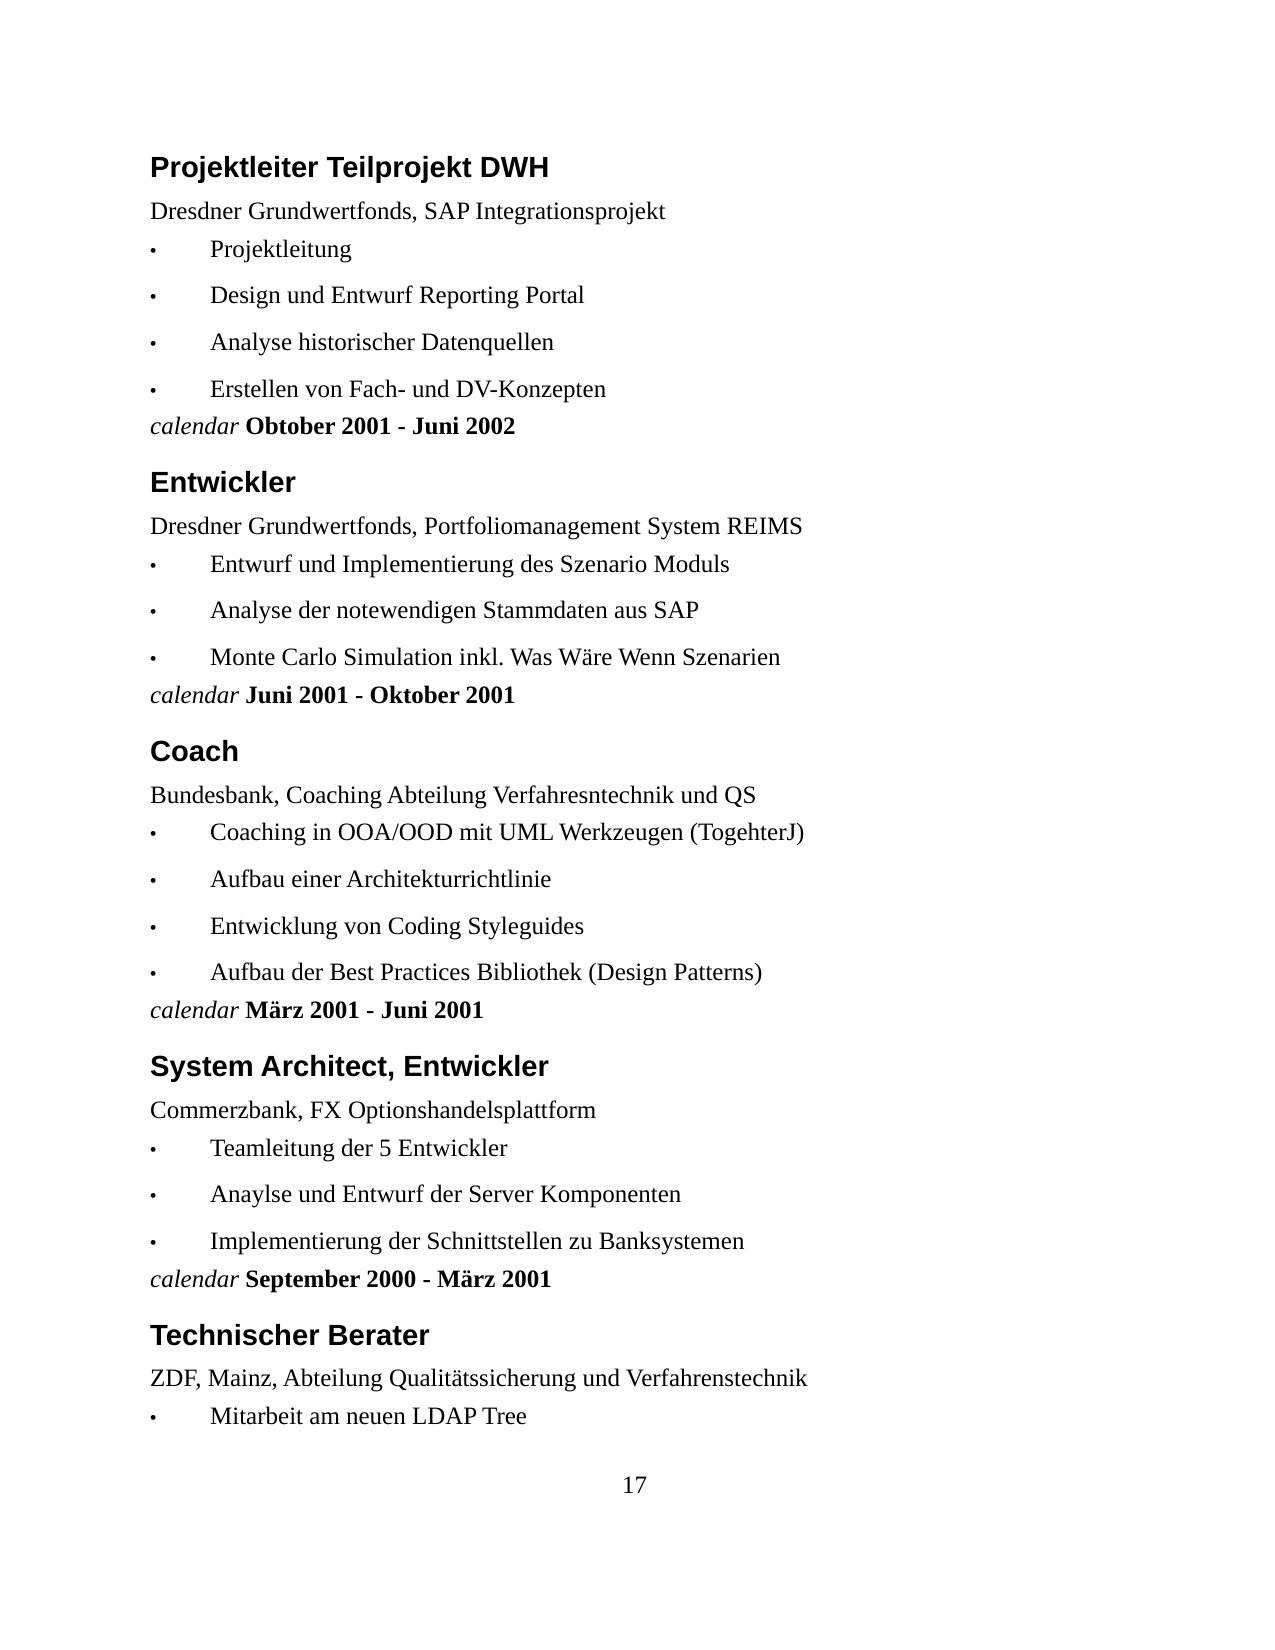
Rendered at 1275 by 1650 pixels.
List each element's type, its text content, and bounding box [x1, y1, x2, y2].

subtitle Entwickler [150, 465, 1125, 499]
text calendar Obtober 2001 - Juni 2002 [150, 411, 1125, 440]
list Aufbau einer Architekturrichtlinie [150, 864, 1125, 893]
list Aufbau der Best Practices Bibliothek (Design Patterns) [150, 957, 1125, 986]
list Entwicklung von Coding Styleguides [150, 911, 1125, 939]
text calendar März 2001 - Juni 2001 [150, 995, 1125, 1024]
list Anaylse und Entwurf der Server Komponenten [150, 1179, 1125, 1208]
text Commerzbank, FX Optionshandelsplattform [150, 1095, 1125, 1124]
list Erstellen von Fach- und DV-Konzepten [150, 374, 1125, 402]
list Design und Entwurf Reporting Portal [150, 280, 1125, 309]
text calendar September 2000 - März 2001 [150, 1264, 1125, 1292]
subtitle Projektleiter Teilprojekt DWH [150, 150, 1125, 183]
subtitle Coach [150, 734, 1125, 767]
text Dresdner Grundwertfonds, Portfoliomanagement System REIMS [150, 511, 1125, 540]
subtitle Technischer Berater [150, 1317, 1125, 1351]
list Monte Carlo Simulation inkl. Was Wäre Wenn Szenarien [150, 642, 1125, 671]
subtitle System Architect, Entwickler [150, 1049, 1125, 1082]
text calendar Juni 2001 - Oktober 2001 [150, 680, 1125, 709]
text Bundesbank, Coaching Abteilung Verfahresntechnik und QS [150, 780, 1125, 808]
list Mitarbeit am neuen LDAP Tree [150, 1401, 1125, 1430]
list Entwurf und Implementierung des Szenario Moduls [150, 549, 1125, 578]
list Implementierung der Schnittstellen zu Banksystemen [150, 1226, 1125, 1255]
list Teamleitung der 5 Entwickler [150, 1133, 1125, 1161]
text ZDF, Mainz, Abteilung Qualitätssicherung und Verfahrenstechnik [150, 1363, 1125, 1392]
list Analyse historischer Datenquellen [150, 327, 1125, 356]
text Dresdner Grundwertfonds, SAP Integrationsprojekt [150, 196, 1125, 225]
list Analyse der notewendigen Stammdaten aus SAP [150, 596, 1125, 624]
list Coaching in OOA/OOD mit UML Werkzeugen (TogehterJ) [150, 817, 1125, 846]
list Projektleitung [150, 234, 1125, 262]
